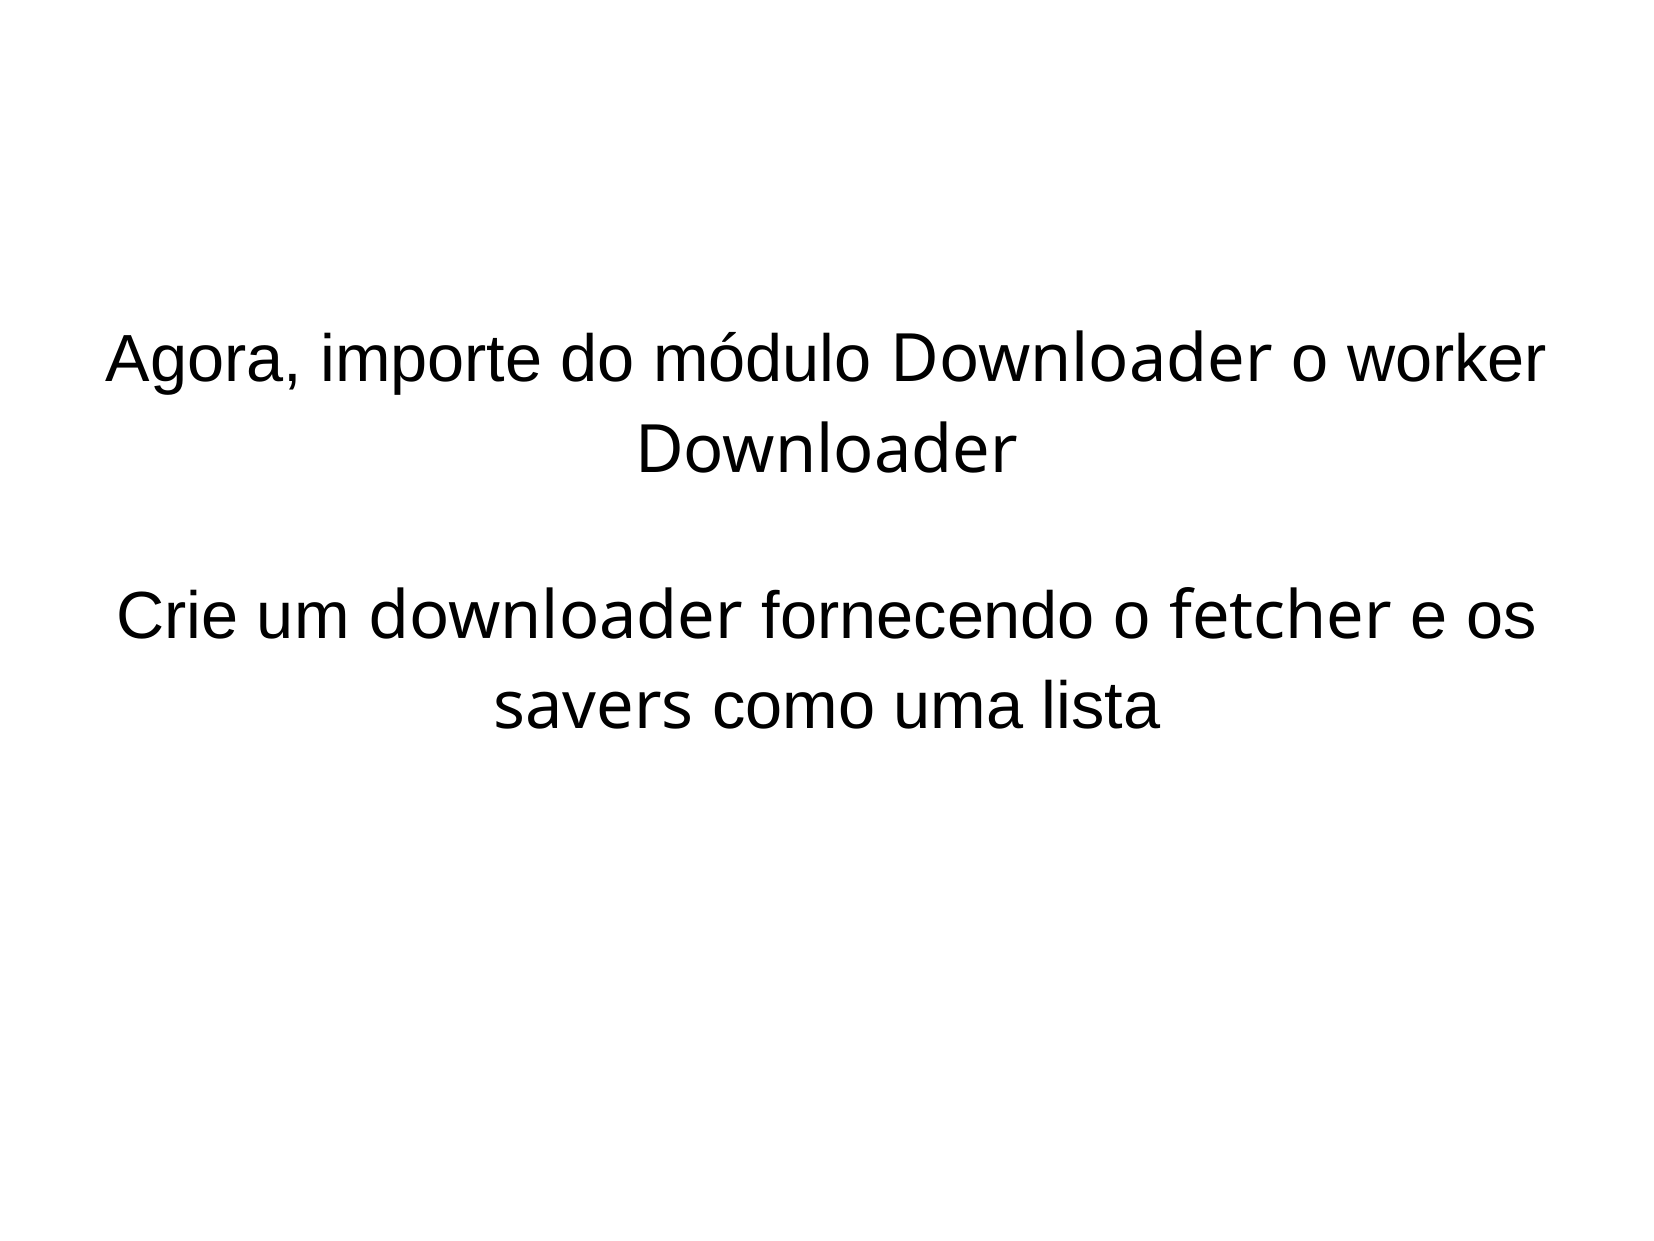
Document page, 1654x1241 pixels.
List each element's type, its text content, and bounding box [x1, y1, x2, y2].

subtitle Agora, importe do módulo Downloader o worker Downloader Crie um downloader fornecendo o fetcher e os savers como uma lista [82, 49, 1571, 1010]
